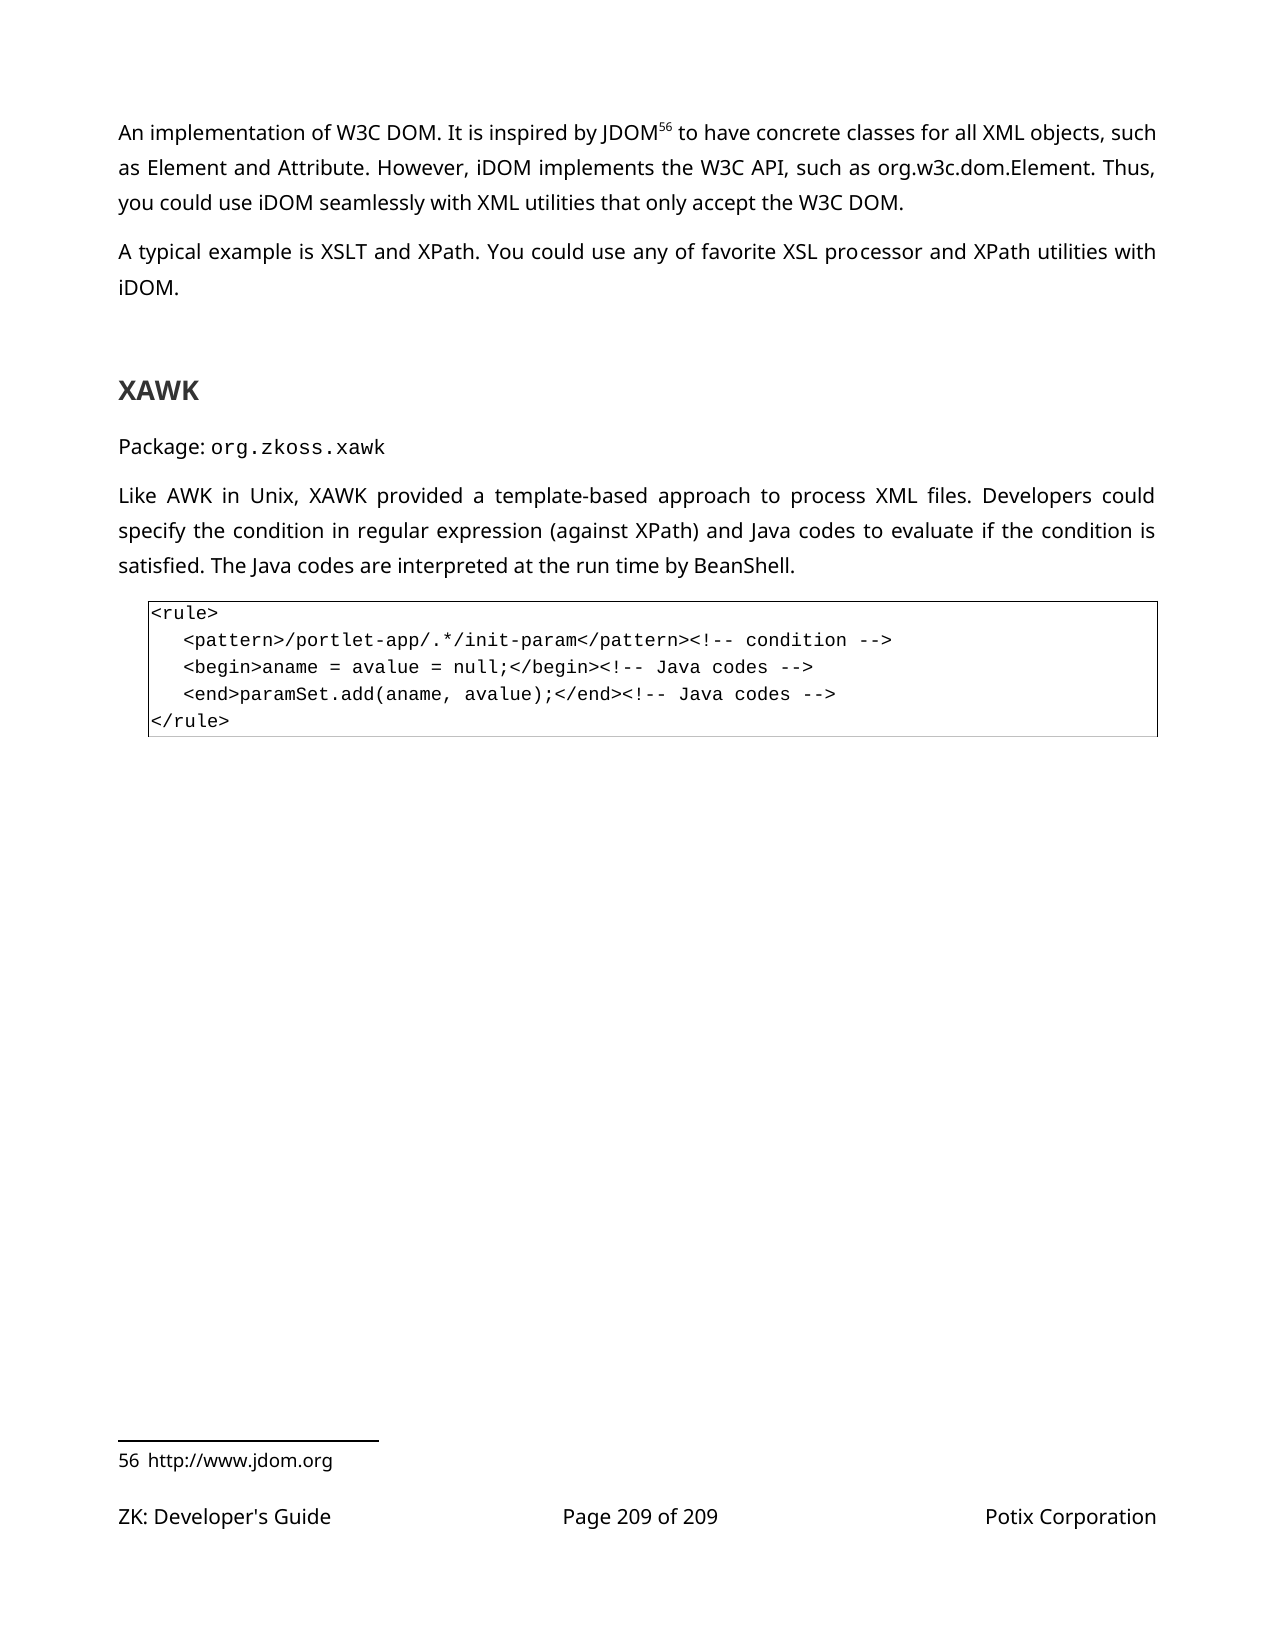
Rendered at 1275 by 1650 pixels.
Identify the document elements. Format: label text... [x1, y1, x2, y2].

text http://www.jdom.org [118, 1447, 1157, 1473]
text <begin>aname = avalue = null;</begin><!-- Java codes --> [149, 655, 1157, 679]
text <pattern>/portlet-app/.*/init-param</pattern><!-- condition --> [149, 628, 1157, 652]
text <end>paramSet.add(aname, avalue);</end><!-- Java codes --> [149, 682, 1157, 706]
text An implementation of W3C DOM. It is inspired by JDOM to have concrete classes for all XML objects, such as Element and Attribute. However, iDOM implements the W3C API, such as org.w3c.dom.Element. Thus, you could use iDOM seamlessly with XML utilities that only accept the W3C DOM. [118, 118, 1157, 217]
text <rule> [149, 602, 1157, 625]
text Package: org.zkoss.xawk [118, 432, 1157, 461]
text </rule> [149, 709, 1157, 736]
text A typical example is XSLT and XPath. You could use any of favorite XSL processor and XPath utilities with iDOM. [118, 237, 1157, 301]
subtitle XAWK [118, 372, 1157, 408]
text Like AWK in Unix, XAWK provided a template-based approach to process XML files. Developers could specify the condition in regular expression (against XPath) and Java codes to evaluate if the condition is satisfied. The Java codes are interpreted at the run time by BeanShell. [118, 481, 1157, 580]
